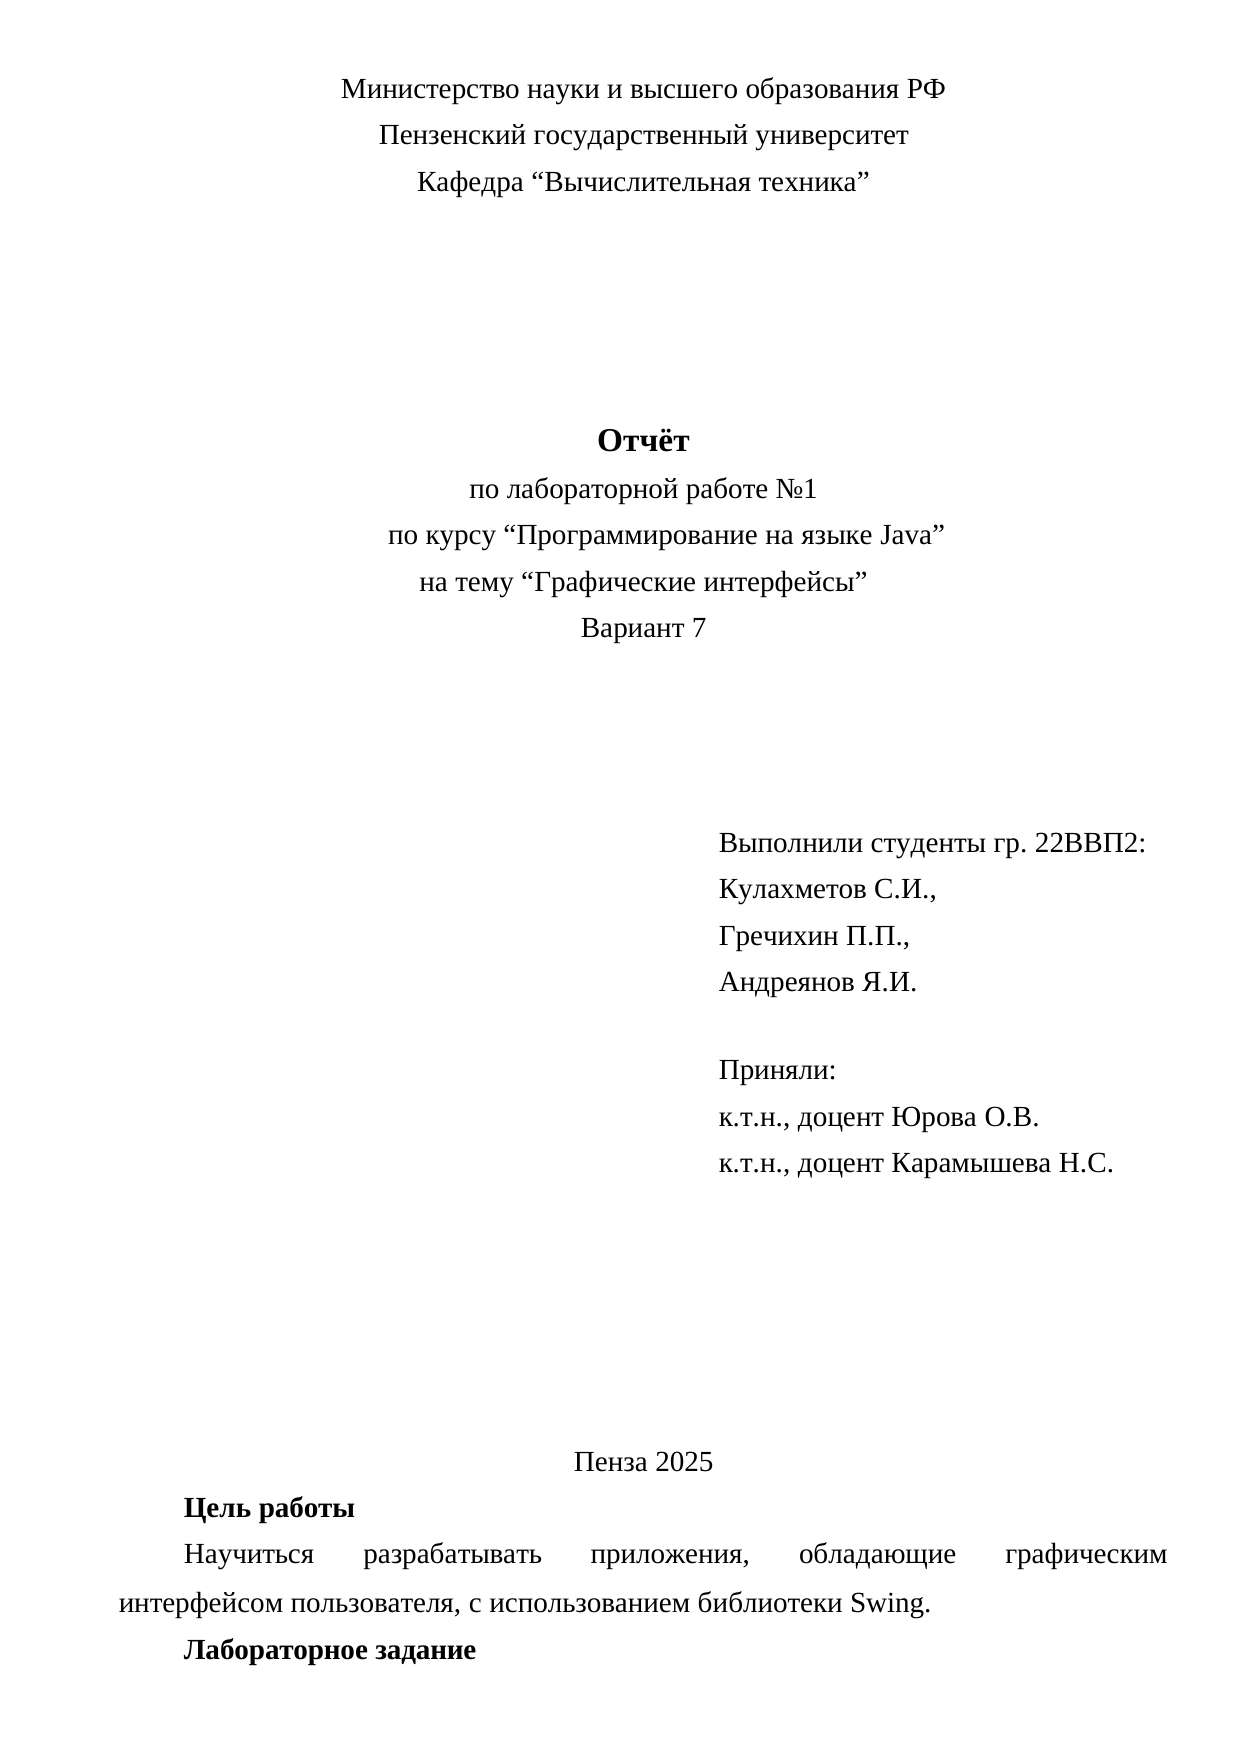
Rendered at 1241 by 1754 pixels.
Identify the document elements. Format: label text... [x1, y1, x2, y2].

text Научиться разрабатывать приложения, обладающие графическим интерфейсом пользователя, с использованием библиотеки Swing. [118, 1538, 1168, 1619]
text к.т.н., доцент Юрова О.В. [118, 1100, 1168, 1133]
text Гречихин П.П., [118, 919, 1168, 951]
text Лабораторное задание [118, 1633, 1168, 1666]
text Министерство науки и высшего образования РФ [118, 72, 1168, 104]
text Кафедра “Вычислительная техника” [118, 165, 1168, 197]
text по лабораторной работе №1 [118, 472, 1168, 505]
text на тему “Графические интерфейсы” [118, 565, 1168, 598]
text Цель работы [118, 1491, 1168, 1524]
text Отчёт [118, 421, 1168, 458]
text Приняли: [118, 1054, 1168, 1086]
text Вариант 7 [118, 612, 1168, 644]
text Пензенский государственный университет [118, 118, 1168, 151]
text к.т.н., доцент Карамышева Н.С. [118, 1147, 1168, 1179]
text Кулахметов С.И., [118, 872, 1168, 905]
text Выполнили студенты гр. 22ВВП2: [118, 826, 1168, 858]
text Пенза 2025 [118, 1445, 1168, 1477]
text по курсу “Программирование на языке Java” [118, 519, 1215, 551]
text Андреянов Я.И. [118, 965, 1168, 998]
